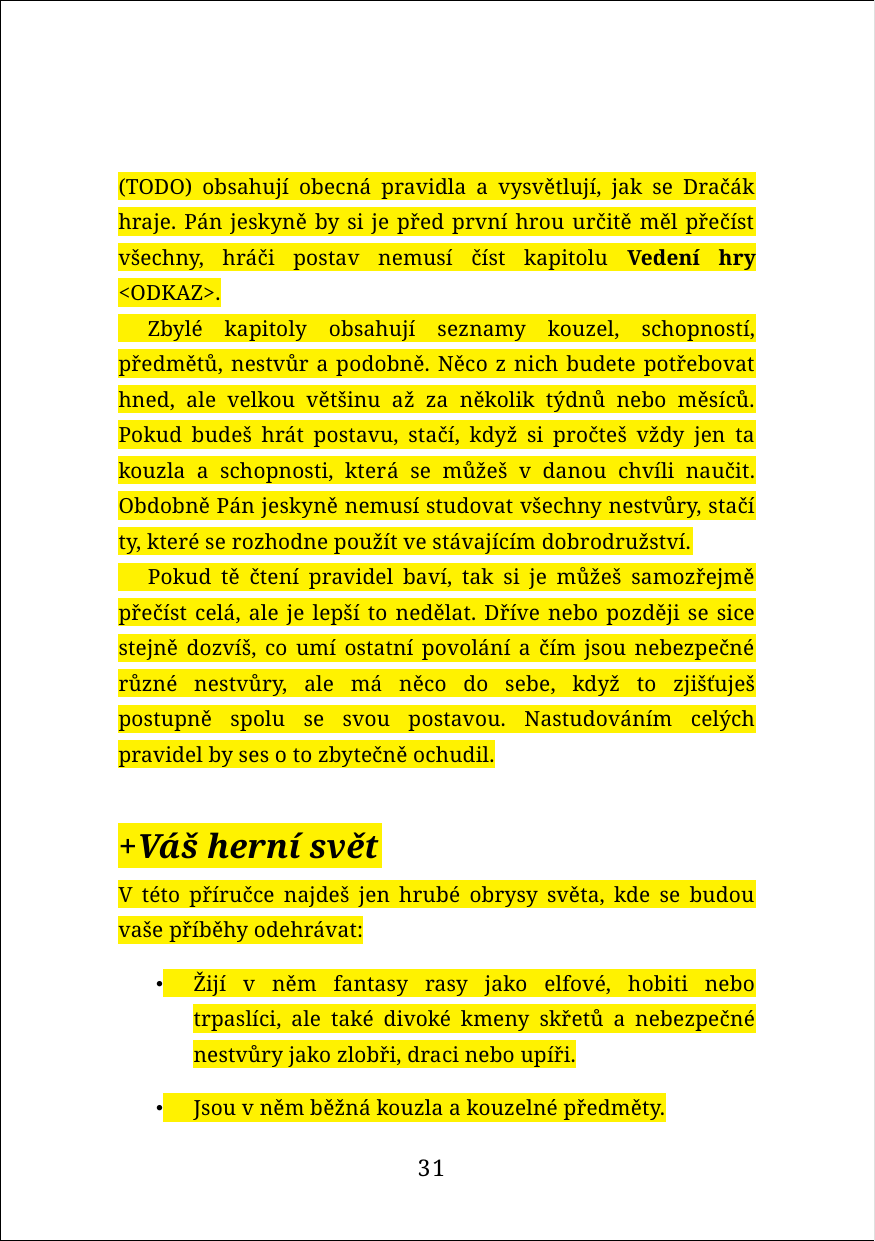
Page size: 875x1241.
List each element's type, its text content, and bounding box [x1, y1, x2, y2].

list Jsou v něm běžná kouzla a kouzelné předměty. [156, 1093, 756, 1122]
text (TODO) obsahují obecná pravidla a vysvětlují, jak se Dračák hraje. Pán jeskyně by si je před první hrou určitě měl přečíst všechny, hráči postav nemusí číst kapitolu Vedení hry <ODKAZ>. Zbylé kapitoly obsahují seznamy kouzel, schopností, předmětů, nestvůr a podobně. Něco z nich budete potřebovat hned, ale velkou většinu až za několik týdnů nebo měsíců. Pokud budeš hrát postavu, stačí, když si pročteš vždy jen ta kouzla a schopnosti, která se můžeš v danou chvíli naučit. Obdobně Pán jeskyně nemusí studovat všechny nestvůry, stačí ty, které se rozhodne použít ve stávajícím dobrodružství. Pokud tě čtení pravidel baví, tak si je můžeš samozřejmě přečíst celá, ale je lepší to nedělat. Dříve nebo později se sice stejně dozvíš, co umí ostatní povolání a čím jsou nebezpečné různé nestvůry, ale má něco do sebe, když to zjišťuješ postupně spolu se svou postavou. Nastudováním celých pravidel by ses o to zbytečně ochudil. [118, 172, 756, 768]
subtitle +Váš herní svět [118, 823, 756, 868]
text V této příručce najdeš jen hrubé obrysy světa, kde se budou vaše příběhy odehrávat: [118, 880, 756, 944]
list Žijí v něm fantasy rasy jako elfové, hobiti nebo trpaslíci, ale také divoké kmeny skřetů a nebezpečné nestvůry jako zlobři, draci nebo upíři. [156, 969, 756, 1068]
